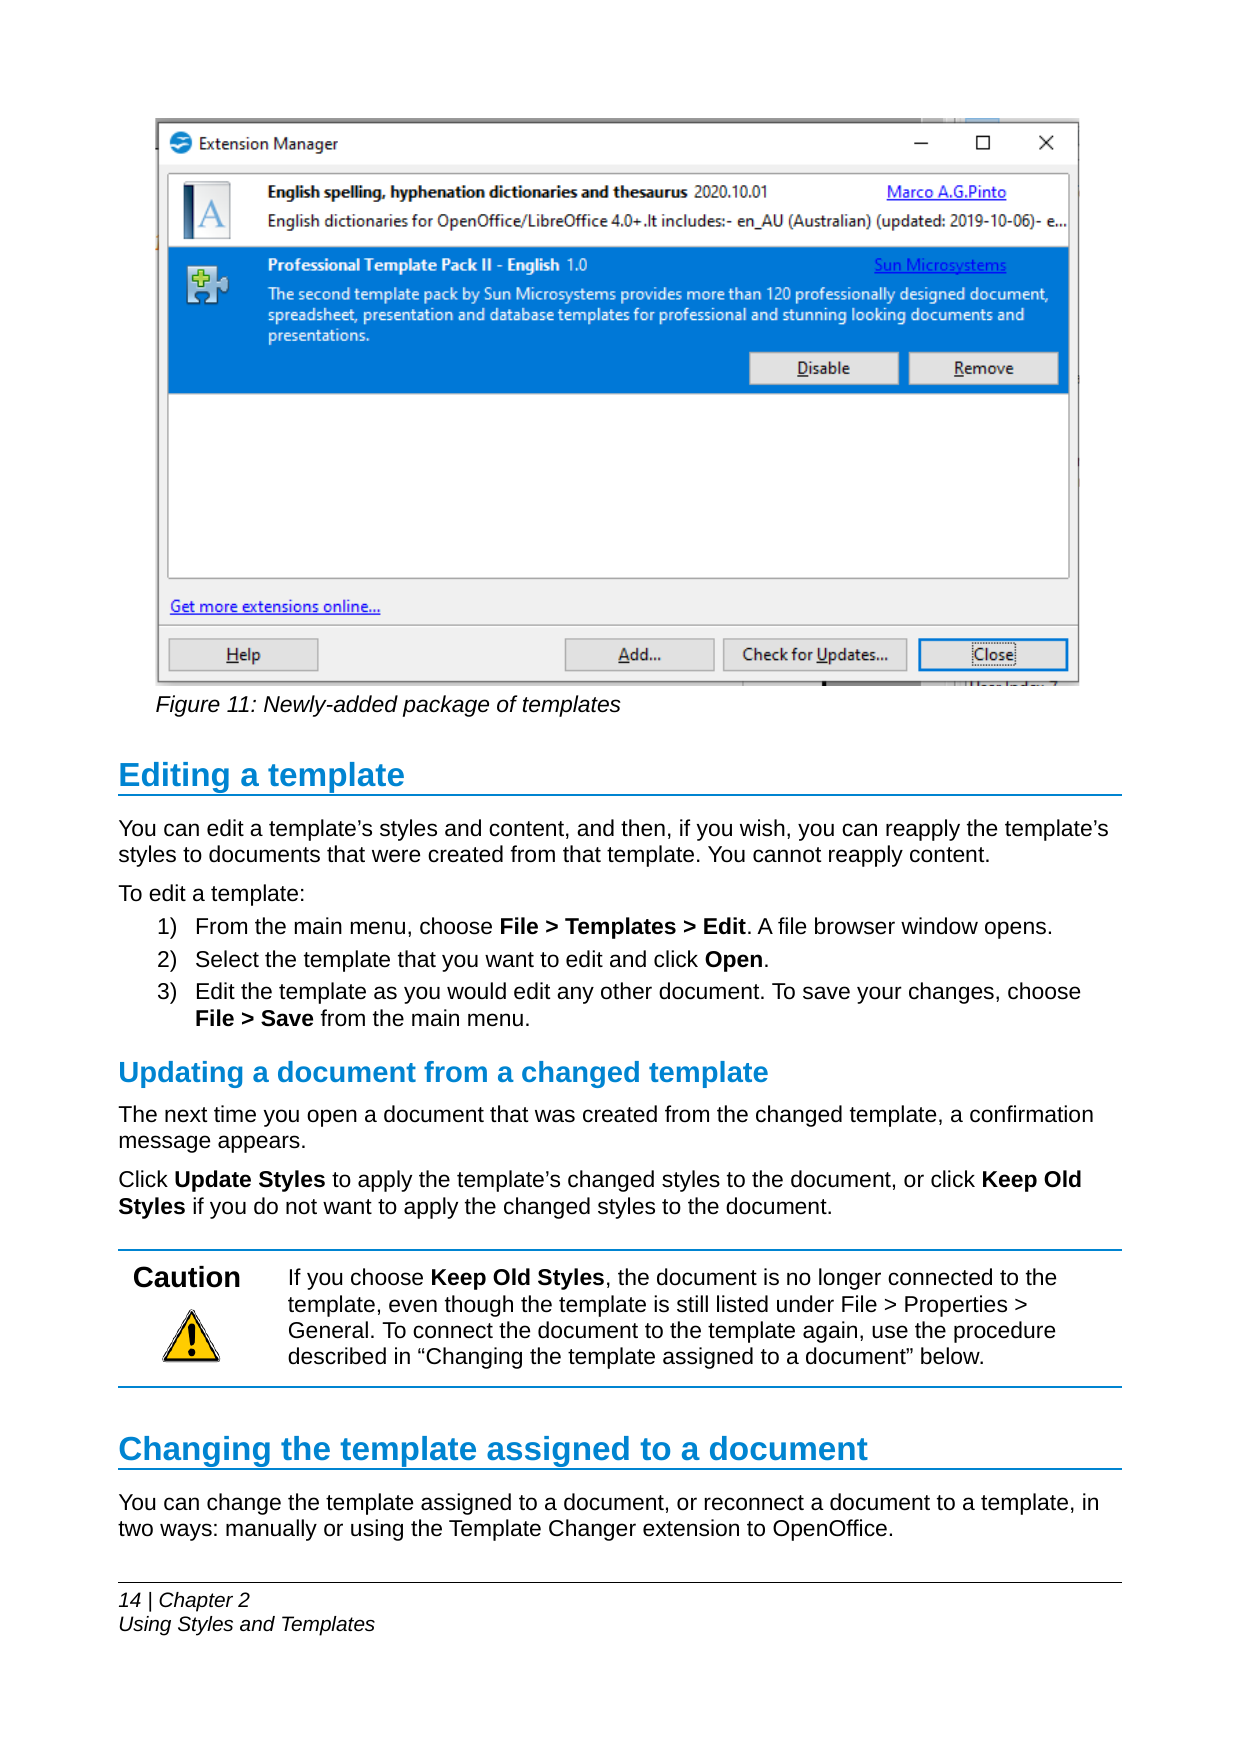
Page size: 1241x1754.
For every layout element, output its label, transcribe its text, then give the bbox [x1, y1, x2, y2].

picture [155, 118, 1080, 686]
list Edit the template as you would edit any other document. To save your changes, choose File > Save from the main menu. [177, 978, 1122, 1031]
text You can change the template assigned to a document, or reconnect a document to a template, in two ways: manually or using the Template Changer extension to OpenOffice. [118, 1488, 1122, 1541]
text Click Update Styles to apply the template’s changed styles to the document, or click Keep Old Styles if you do not want to apply the changed styles to the document. [118, 1166, 1122, 1219]
list From the main menu, choose File > Templates > Edit. A file browser window opens. [177, 913, 1122, 939]
subtitle Editing a template [118, 756, 1122, 794]
text The next time you open a document that was created from the changed template, a confirmation message appears. [118, 1101, 1122, 1154]
subtitle Updating a document from a changed template [118, 1055, 1122, 1089]
list Select the template that you want to edit and click Open. [177, 946, 1122, 972]
list To edit a template: [118, 880, 1122, 906]
picture [158, 1305, 224, 1366]
subtitle Changing the template assigned to a document [118, 1429, 1122, 1468]
text You can edit a template’s styles and content, and then, if you wish, you can reapply the template’s styles to documents that were created from that template. You cannot reapply content. [118, 815, 1122, 868]
table_header Caution [118, 1251, 264, 1386]
text Figure 11: Newly-added package of templates [155, 691, 1085, 718]
table_header If you choose Keep Old Styles, the document is no longer connected to the template, even though the template is still listed under File > Properties > General. To connect the document to the template again, use the procedure described in “Changing the template assigned to a document” below. [264, 1251, 1122, 1386]
